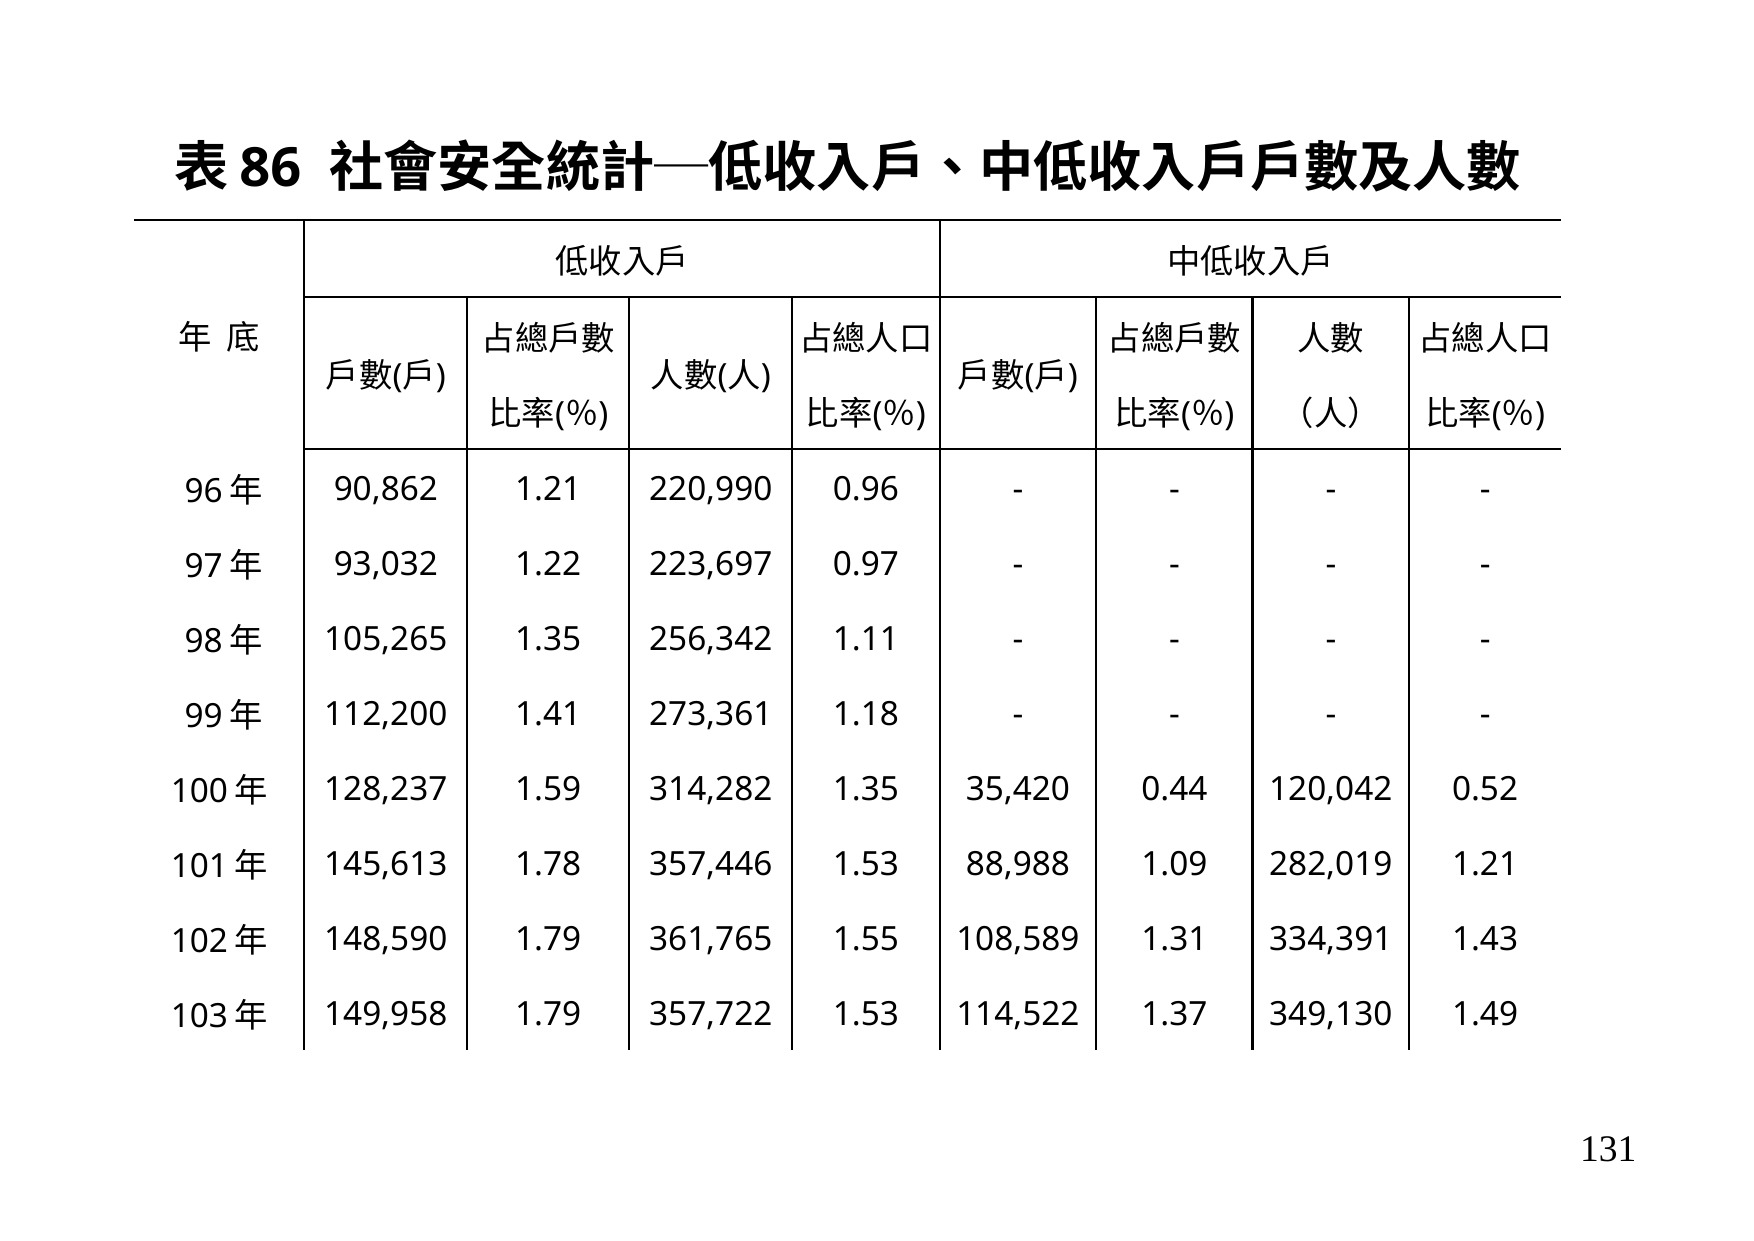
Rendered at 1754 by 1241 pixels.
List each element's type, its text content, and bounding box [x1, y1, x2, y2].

table_cell - [941, 450, 1095, 525]
table_cell 1.18 [793, 675, 939, 750]
table_cell 90,862 [305, 450, 466, 525]
table_cell 88,988 [941, 825, 1095, 900]
table_cell 1.21 [468, 450, 628, 525]
table_cell 105,265 [305, 600, 466, 675]
table_cell 1.35 [793, 750, 939, 825]
table_cell 102年 [134, 900, 303, 975]
table_cell 99年 [134, 675, 303, 750]
table_cell 98年 [134, 600, 303, 675]
table_cell 223,697 [630, 525, 791, 600]
table_cell 97年 [134, 525, 303, 600]
table_cell 0.44 [1097, 750, 1251, 825]
table_cell 0.52 [1410, 750, 1561, 825]
table_cell 占總戶數比率(％) [1097, 298, 1251, 448]
table_cell 314,282 [630, 750, 791, 825]
table_cell 101年 [134, 825, 303, 900]
table_header 中低收入戶 [941, 221, 1561, 296]
table_cell 96年 [134, 448, 303, 525]
table_cell - [941, 675, 1095, 750]
table_cell 273,361 [630, 675, 791, 750]
table_cell 93,032 [305, 525, 466, 600]
table_cell 戶數(戶) [305, 298, 466, 448]
table_cell 1.53 [793, 975, 939, 1050]
table_cell 占總人口比率(％) [793, 298, 939, 448]
table_cell - [1254, 450, 1408, 525]
table_cell 103年 [134, 975, 303, 1050]
table_cell - [1254, 675, 1408, 750]
table_cell 戶數(戶) [941, 298, 1095, 448]
table_cell 1.53 [793, 825, 939, 900]
table_cell 1.55 [793, 900, 939, 975]
table_cell 148,590 [305, 900, 466, 975]
table_cell - [1097, 600, 1251, 675]
table_cell 361,765 [630, 900, 791, 975]
table_header 年 底 [134, 221, 303, 448]
table_cell 256,342 [630, 600, 791, 675]
table_cell 1.59 [468, 750, 628, 825]
table_cell - [1410, 450, 1561, 525]
table_cell - [1097, 675, 1251, 750]
table_cell 1.22 [468, 525, 628, 600]
table_cell 1.79 [468, 900, 628, 975]
table_cell 1.09 [1097, 825, 1251, 900]
table_cell 108,589 [941, 900, 1095, 975]
table_cell 1.31 [1097, 900, 1251, 975]
table_cell 357,446 [630, 825, 791, 900]
table_cell 282,019 [1254, 825, 1408, 900]
table_cell 145,613 [305, 825, 466, 900]
table_cell 1.41 [468, 675, 628, 750]
table_cell 1.78 [468, 825, 628, 900]
table_cell 120,042 [1254, 750, 1408, 825]
table_cell 1.43 [1410, 900, 1561, 975]
table_cell 35,420 [941, 750, 1095, 825]
table_cell 112,200 [305, 675, 466, 750]
table_cell 1.37 [1097, 975, 1251, 1050]
table_cell 1.11 [793, 600, 939, 675]
table_cell 0.96 [793, 450, 939, 525]
table_cell 149,958 [305, 975, 466, 1050]
table_cell 220,990 [630, 450, 791, 525]
table_cell 1.79 [468, 975, 628, 1050]
table_cell - [1254, 600, 1408, 675]
table_cell - [1410, 600, 1561, 675]
subtitle 表86 社會安全統計─低收入戶、中低收入戶戶數及人數 [59, 107, 1636, 219]
table_cell 128,237 [305, 750, 466, 825]
table_cell - [941, 600, 1095, 675]
table_cell - [1097, 525, 1251, 600]
table_cell 人數(人) [630, 298, 791, 448]
table_cell - [1254, 525, 1408, 600]
table_cell 100年 [134, 750, 303, 825]
table_cell 1.21 [1410, 825, 1561, 900]
table_cell 占總戶數比率(％) [468, 298, 628, 448]
table_cell 1.35 [468, 600, 628, 675]
table_cell 349,130 [1254, 975, 1408, 1050]
table_header 低收入戶 [305, 221, 939, 296]
table_cell - [1097, 450, 1251, 525]
table_cell 334,391 [1254, 900, 1408, 975]
table_cell - [1410, 675, 1561, 750]
table_cell 0.97 [793, 525, 939, 600]
table_cell - [941, 525, 1095, 600]
table_cell 占總人口比率(％) [1410, 298, 1561, 448]
table_cell 人數（人） [1254, 298, 1408, 448]
table_cell 1.49 [1410, 975, 1561, 1050]
table_cell 357,722 [630, 975, 791, 1050]
table_cell 114,522 [941, 975, 1095, 1050]
table_cell - [1410, 525, 1561, 600]
